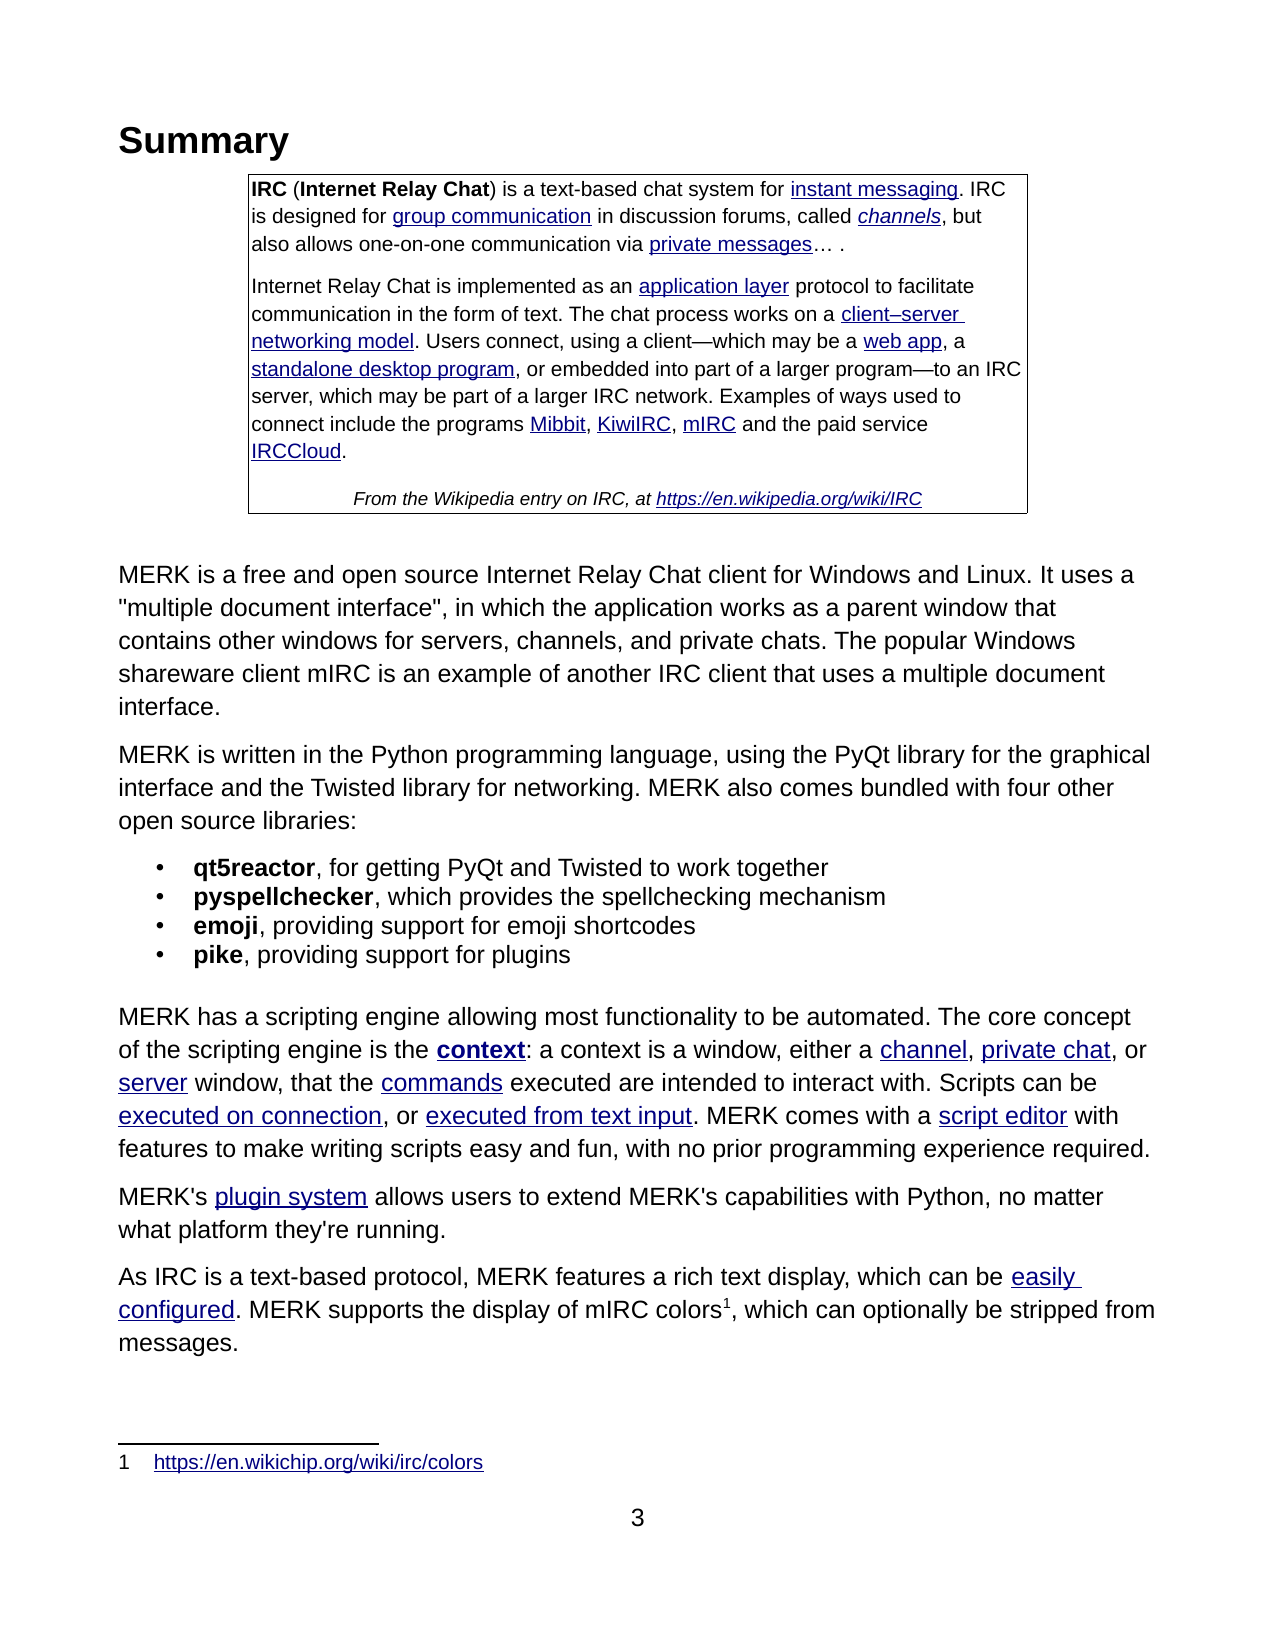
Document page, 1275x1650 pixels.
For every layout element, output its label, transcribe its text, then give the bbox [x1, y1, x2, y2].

subtitle Summary [118, 118, 1157, 161]
text MERK's plugin system allows users to extend MERK's capabilities with Python, no matter what platform they're running. [118, 1182, 1157, 1243]
table_header IRC (Internet Relay Chat) is a text-based chat system for instant messaging. IRC is designed for group communication in discussion forums, called channels, but also allows one-on-one communication via private messages… . Internet Relay Chat is implemented as an application layer protocol to facilitate communication in the form of text. The chat process works on a client–server networking model. Users connect, using a client—which may be a web app, a standalone desktop program, or embedded into part of a larger program—to an IRC server, which may be part of a larger IRC network. Examples of ways used to connect include the programs Mibbit, KiwiIRC, mIRC and the paid service IRCCloud. [249, 175, 1027, 485]
text MERK has a scripting engine allowing most functionality to be automated. The core concept of the scripting engine is the context: a context is a window, either a channel, private chat, or server window, that the commands executed are intended to interact with. Scripts can be executed on connection, or executed from text input. MERK comes with a script editor with features to make writing scripts easy and fun, with no prior programming experience required. [118, 969, 1157, 1163]
list pyspellchecker, which provides the spellchecking mechanism [156, 882, 1157, 911]
list pike, providing support for plugins [156, 940, 1157, 969]
text As IRC is a text-based protocol, MERK features a rich text display, which can be easily configured. MERK supports the display of mIRC colors, which can optionally be stripped from messages. [118, 1262, 1157, 1357]
list emoji, providing support for emoji shortcodes [156, 911, 1157, 940]
list qt5reactor, for getting PyQt and Twisted to work together [156, 853, 1157, 882]
table_cell From the Wikipedia entry on IRC, at https://en.wikipedia.org/wiki/IRC [249, 485, 1027, 512]
text MERK is written in the Python programming language, using the PyQt library for the graphical interface and the Twisted library for networking. MERK also comes bundled with four other open source libraries: [118, 740, 1157, 834]
text MERK is a free and open source Internet Relay Chat client for Windows and Linux. It uses a "multiple document interface", in which the application works as a parent window that contains other windows for servers, channels, and private chats. The popular Windows shareware client mIRC is an example of another IRC client that uses a multiple document interface. [118, 560, 1157, 721]
text https://en.wikichip.org/wiki/irc/colors [118, 1450, 1157, 1474]
